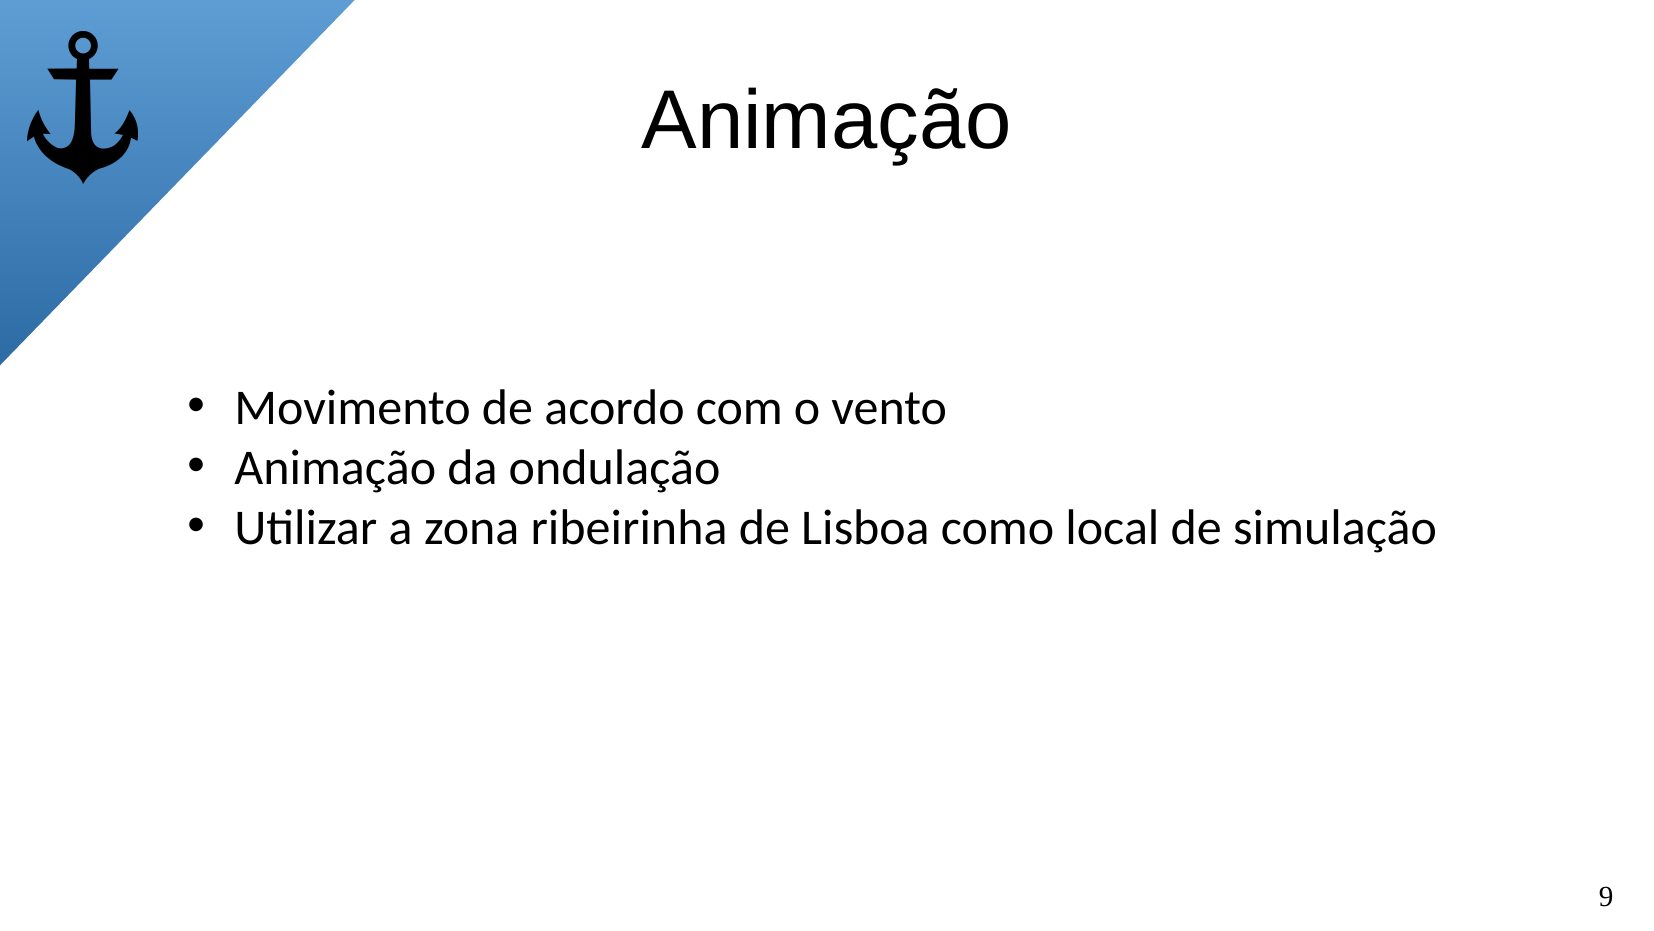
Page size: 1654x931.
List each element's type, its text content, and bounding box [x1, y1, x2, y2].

title Animação [138, 64, 1571, 166]
text_box [0, 0, 355, 366]
text_box Movimento de acordo com o vento Animação da ondulação Utilizar a zona ribeirinha de Lisboa como local de simulação [172, 366, 1482, 622]
text_box 9 [1598, 876, 1625, 916]
picture [27, 31, 138, 184]
